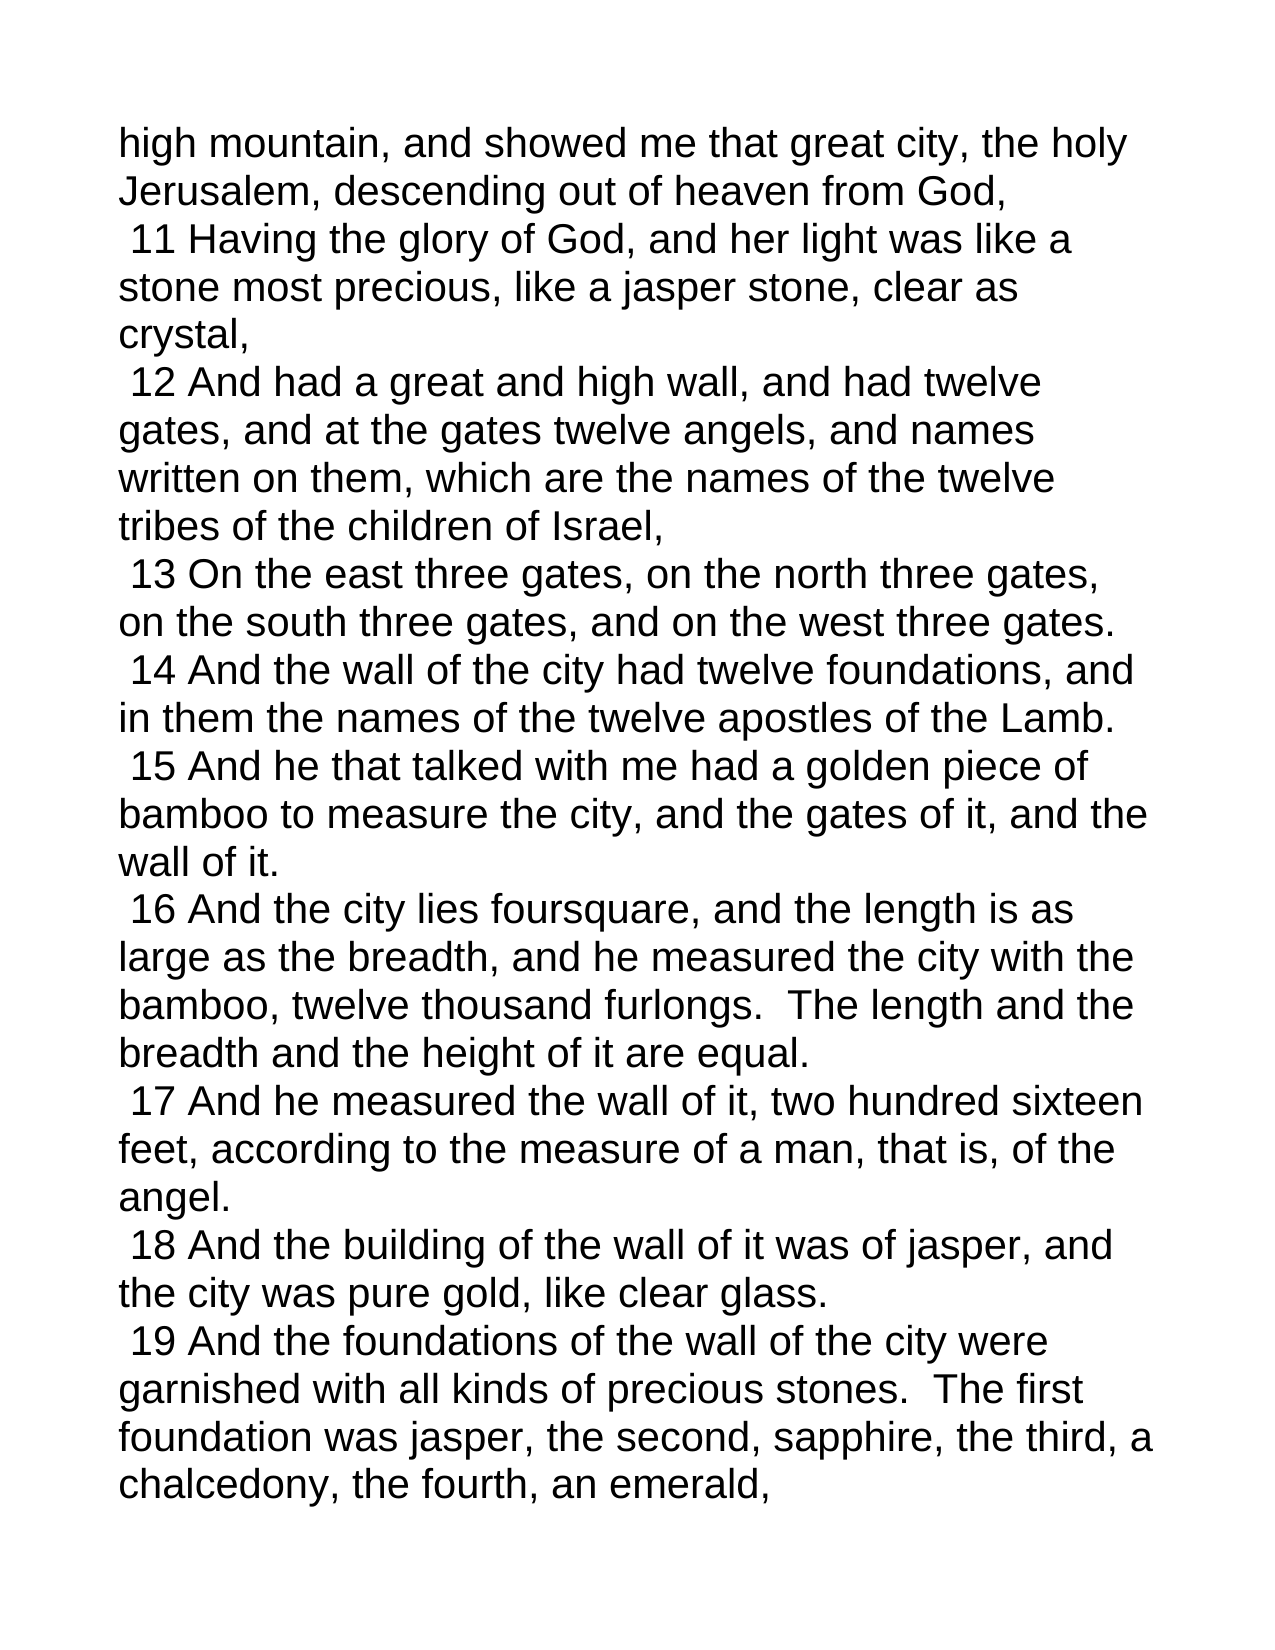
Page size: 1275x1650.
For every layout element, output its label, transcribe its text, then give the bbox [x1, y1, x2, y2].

text 15 And he that talked with me had a golden piece of bamboo to measure the city, and the gates of it, and the wall of it. [118, 741, 1157, 885]
text 14 And the wall of the city had twelve foundations, and in them the names of the twelve apostles of the Lamb. [118, 645, 1157, 741]
text 19 And the foundations of the wall of the city were garnished with all kinds of precious stones. The first foundation was jasper, the second, sapphire, the third, a chalcedony, the fourth, an emerald, [118, 1316, 1157, 1508]
text 18 And the building of the wall of it was of jasper, and the city was pure gold, like clear glass. [118, 1220, 1157, 1316]
text 17 And he measured the wall of it, two hundred sixteen feet, according to the measure of a man, that is, of the angel. [118, 1076, 1157, 1220]
text high mountain, and showed me that great city, the holy Jerusalem, descending out of heaven from God, [118, 118, 1157, 214]
text 11 Having the glory of God, and her light was like a stone most precious, like a jasper stone, clear as crystal, [118, 214, 1157, 358]
text 13 On the east three gates, on the north three gates, on the south three gates, and on the west three gates. [118, 549, 1157, 645]
text 12 And had a great and high wall, and had twelve gates, and at the gates twelve angels, and names written on them, which are the names of the twelve tribes of the children of Israel, [118, 358, 1157, 549]
text 16 And the city lies foursquare, and the length is as large as the breadth, and he measured the city with the bamboo, twelve thousand furlongs. The length and the breadth and the height of it are equal. [118, 885, 1157, 1076]
